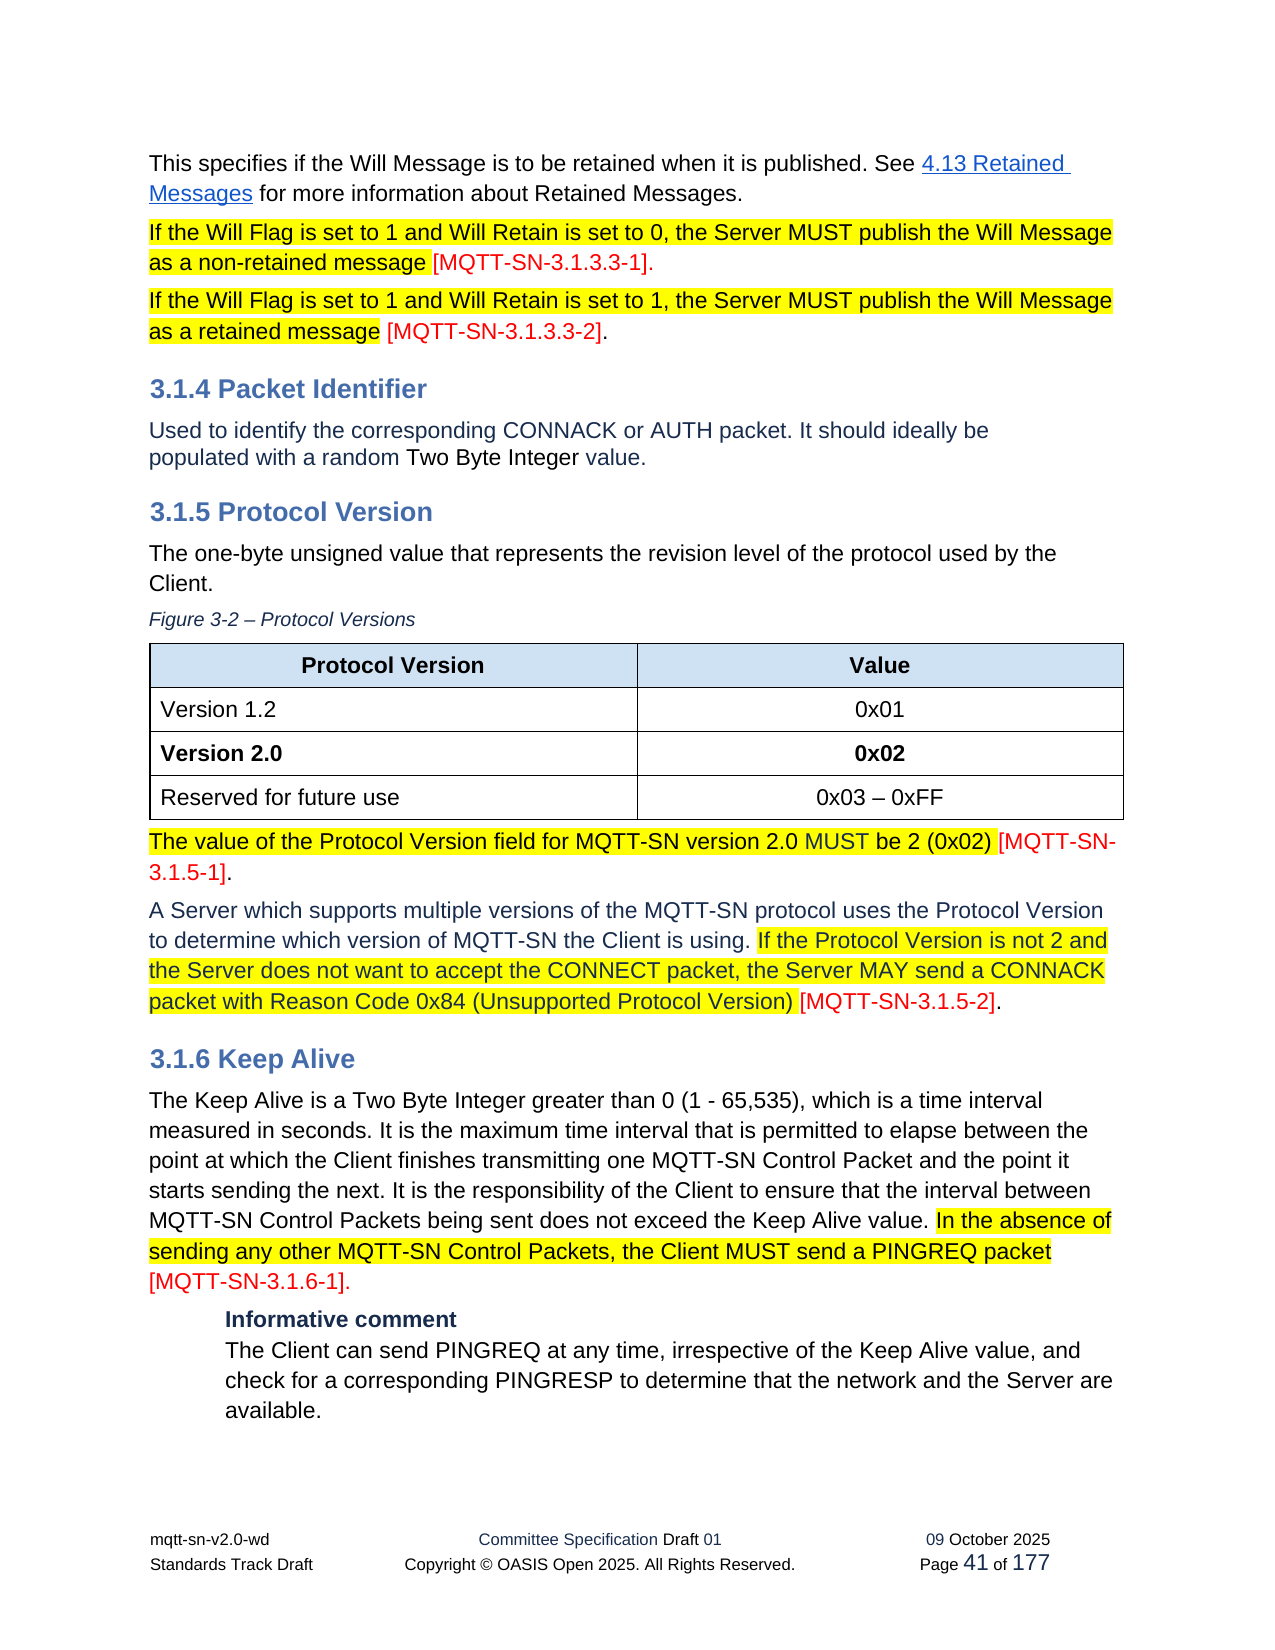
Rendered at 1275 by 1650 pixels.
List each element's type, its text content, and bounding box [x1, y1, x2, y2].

table_cell 0x01 [638, 688, 1123, 731]
text If the Will Flag is set to 1 and Will Retain is set to 0, the Server MUST publish the Will Message as a non-retained message [MQTT-SN-3.1.3.3-1]. [148, 219, 1124, 275]
table_header Value [638, 644, 1123, 687]
text A Server which supports multiple versions of the MQTT-SN protocol uses the Protocol Version to determine which version of MQTT-SN the Client is using. If the Protocol Version is not 2 and the Server does not want to accept the CONNECT packet, the Server MAY send a CONNACK packet with Reason Code 0x84 (Unsupported Protocol Version) [MQTT-SN-3.1.5-2]. [148, 897, 1124, 1014]
text Used to identify the corresponding CONNACK or AUTH packet. It should ideally be populated with a random Two Byte Integer value. [148, 417, 1022, 470]
text The Keep Alive is a Two Byte Integer greater than 0 (1 - 65,535), which is a time interval measured in seconds. It is the maximum time interval that is permitted to elapse between the point at which the Client finishes transmitting one MQTT-SN Control Packet and the point it starts sending the next. It is the responsibility of the Client to ensure that the interval between MQTT-SN Control Packets being sent does not exceed the Keep Alive value. In the absence of sending any other MQTT-SN Control Packets, the Client MUST send a PINGREQ packet [MQTT-SN-3.1.6-1]. [148, 1087, 1124, 1294]
text This specifies if the Will Message is to be retained when it is published. See 4.13 Retained Messages for more information about Retained Messages. [148, 150, 1124, 207]
subtitle 3.1.6 Keep Alive [150, 1043, 1124, 1074]
text The one-byte unsigned value that represents the revision level of the protocol used by the Client. [148, 539, 1124, 596]
table_cell 0x03 – 0xFF [638, 776, 1123, 819]
subtitle 3.1.4 Packet Identifier [150, 373, 1124, 404]
table_cell 0x02 [638, 732, 1123, 775]
text The Client can send PINGREQ at any time, irrespective of the Keep Alive value, and check for a corresponding PINGRESP to determine that the network and the Server are available. [225, 1337, 1124, 1423]
table_cell Version 1.2 [151, 688, 637, 731]
text If the Will Flag is set to 1 and Will Retain is set to 1, the Server MUST publish the Will Message as a retained message [MQTT-SN-3.1.3.3-2]. [148, 287, 1124, 344]
table_header Protocol Version [151, 644, 637, 687]
text Informative comment [225, 1306, 1124, 1333]
table_cell Reserved for future use [151, 776, 637, 819]
text The value of the Protocol Version field for MQTT-SN version 2.0 MUST be 2 (0x02) [MQTT-SN-3.1.5-1]. [148, 828, 1124, 885]
table_cell Version 2.0 [151, 732, 637, 775]
subtitle 3.1.5 Protocol Version [150, 496, 1124, 527]
text Figure 3-2 – Protocol Versions [148, 608, 1124, 631]
